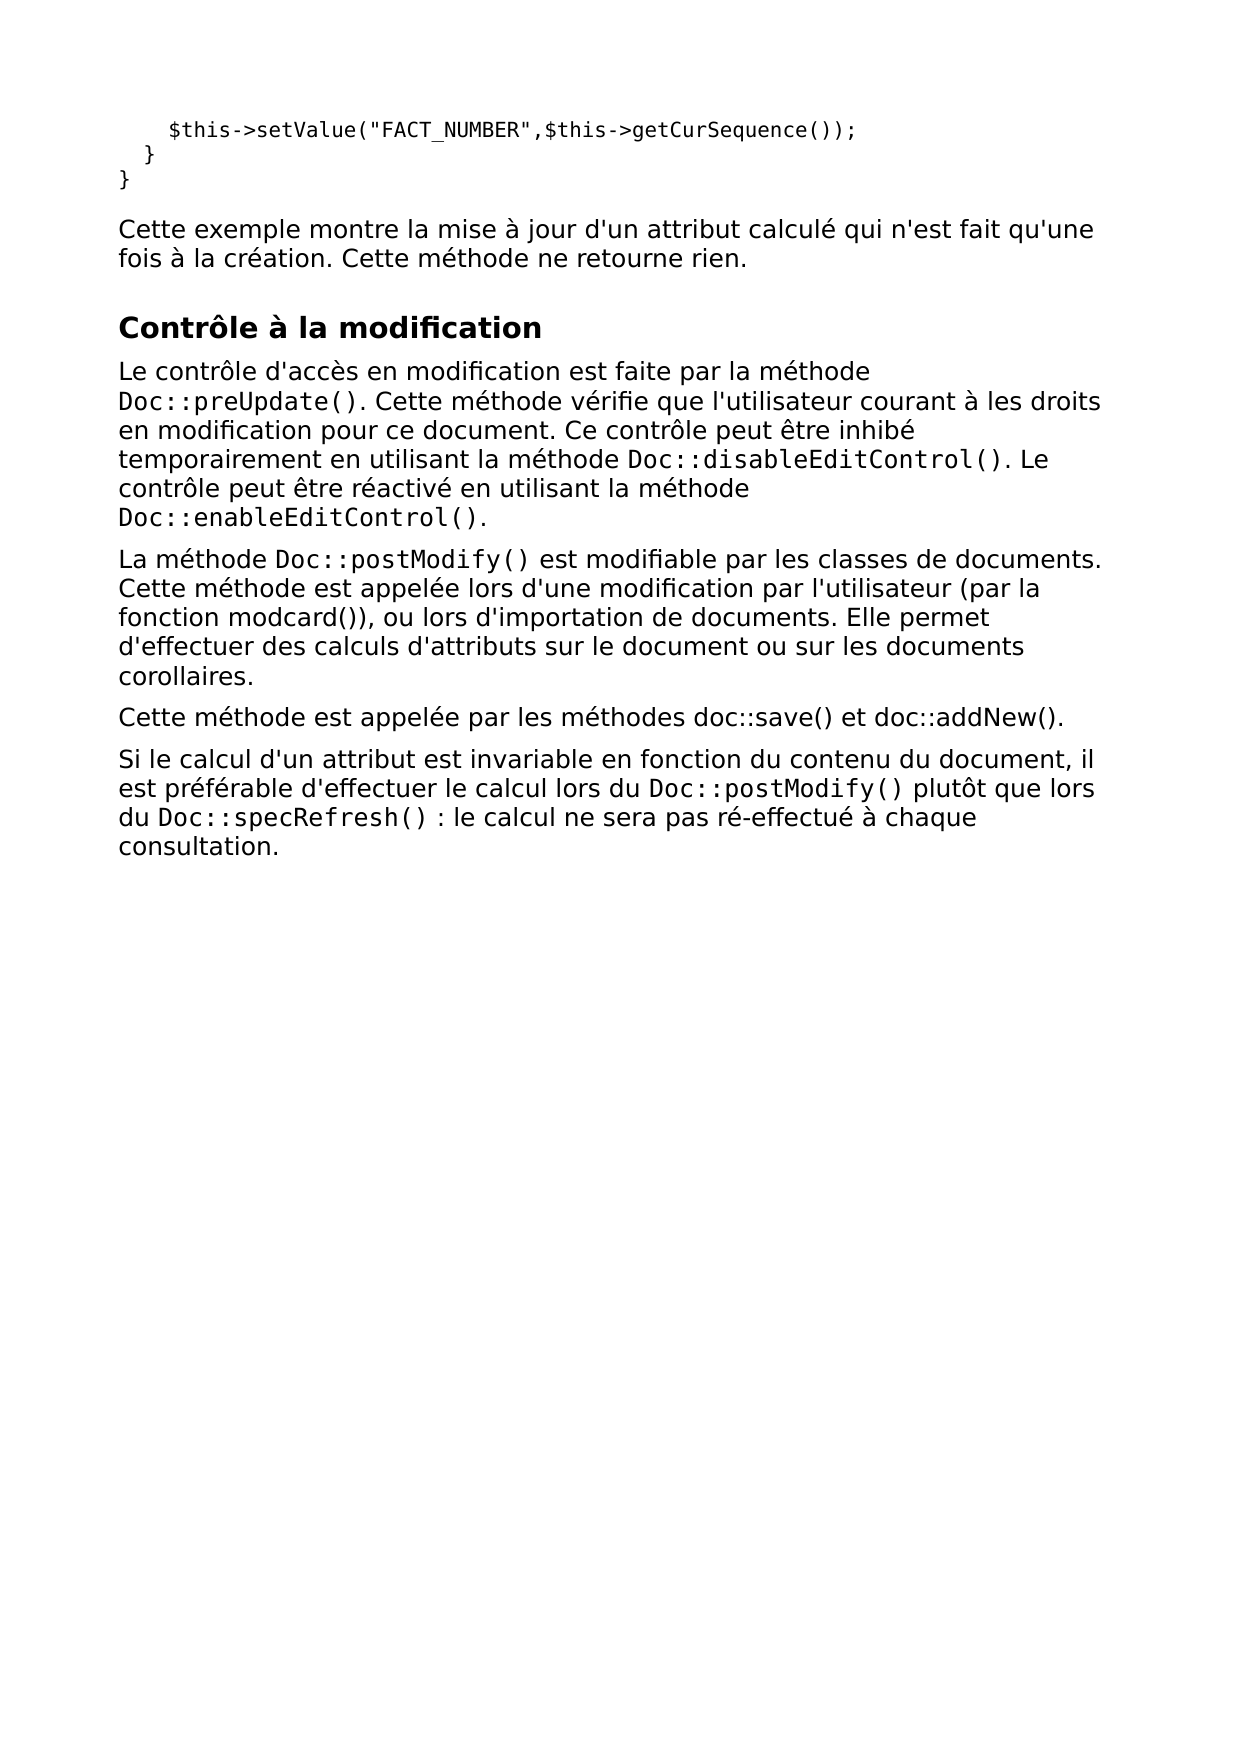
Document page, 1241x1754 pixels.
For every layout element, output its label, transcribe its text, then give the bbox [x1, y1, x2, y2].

text $this->setValue("FACT_NUMBER",$this->getCurSequence()); } } [118, 118, 1122, 215]
text Si le calcul d'un attribut est invariable en fonction du contenu du document, il est préférable d'effectuer le calcul lors du Doc::postModify() plutôt que lors du Doc::specRefresh() : le calcul ne sera pas ré-effectué à chaque consultation. [118, 745, 1122, 862]
text La méthode Doc::postModify() est modifiable par les classes de documents. Cette méthode est appelée lors d'une modification par l'utilisateur (par la fonction modcard()), ou lors d'importation de documents. Elle permet d'effectuer des calculs d'attributs sur le document ou sur les documents corollaires. [118, 545, 1122, 691]
subtitle Contrôle à la modification [118, 311, 1122, 345]
text Cette méthode est appelée par les méthodes doc::save() et doc::addNew(). [118, 703, 1122, 732]
text Le contrôle d'accès en modification est faite par la méthode Doc::preUpdate(). Cette méthode vérifie que l'utilisateur courant à les droits en modification pour ce document. Ce contrôle peut être inhibé temporairement en utilisant la méthode Doc::disableEditControl(). Le contrôle peut être réactivé en utilisant la méthode Doc::enableEditControl(). [118, 357, 1122, 532]
text Cette exemple montre la mise à jour d'un attribut calculé qui n'est fait qu'une fois à la création. Cette méthode ne retourne rien. [118, 215, 1122, 273]
